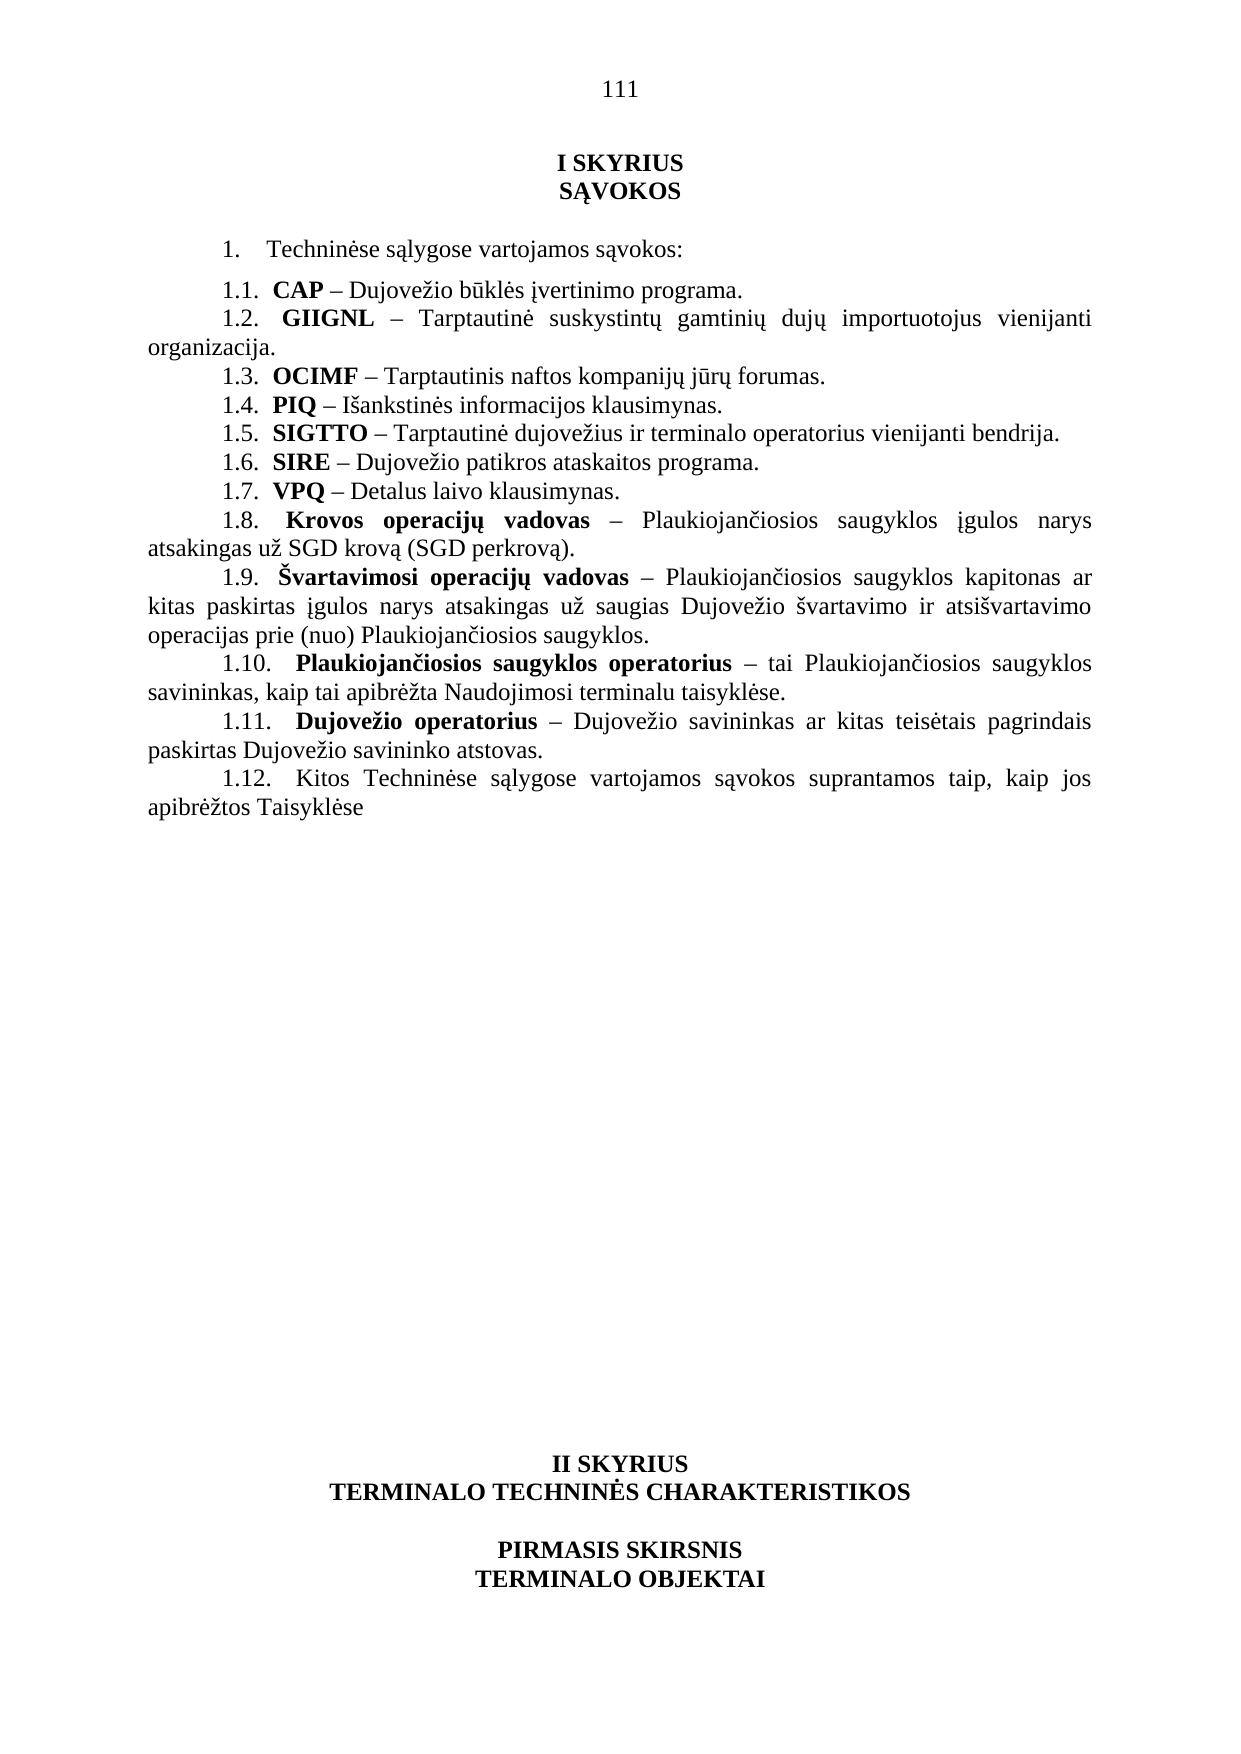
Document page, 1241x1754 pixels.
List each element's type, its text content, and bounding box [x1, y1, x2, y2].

text 1. Techninėse sąlygose vartojamos sąvokos: [148, 234, 1092, 263]
text 1.9. Švartavimosi operacijų vadovas – Plaukiojančiosios saugyklos kapitonas ar kitas paskirtas įgulos narys atsakingas už saugias Dujovežio švartavimo ir atsišvartavimo operacijas prie (nuo) Plaukiojančiosios saugyklos. [148, 562, 1092, 648]
text 1.3. OCIMF – Tarptautinis naftos kompanijų jūrų forumas. [148, 361, 1092, 390]
text PIRMASIS SKIRSNIS TERMINALO OBJEKTAI [148, 1535, 1092, 1592]
text TERMINALO TECHNINĖS CHARAKTERISTIKOS [148, 1477, 1092, 1506]
text 1.2. GIIGNL – Tarptautinė suskystintų gamtinių dujų importuotojus vienijanti organizacija. [148, 303, 1092, 361]
text I SKYRIUS [148, 148, 1092, 176]
text 1.12. Kitos Techninėse sąlygose vartojamos sąvokos suprantamos taip, kaip jos apibrėžtos Taisyklėse [148, 763, 1092, 821]
text 1.10. Plaukiojančiosios saugyklos operatorius – tai Plaukiojančiosios saugyklos savininkas, kaip tai apibrėžta Naudojimosi terminalu taisyklėse. [148, 648, 1092, 706]
text SĄVOKOS [148, 176, 1092, 205]
text 1.5. SIGTTO – Tarptautinė dujovežius ir terminalo operatorius vienijanti bendrija. [148, 418, 1092, 447]
text 1.4. PIQ – Išankstinės informacijos klausimynas. [148, 390, 1092, 418]
text 1.8. Krovos operacijų vadovas – Plaukiojančiosios saugyklos įgulos narys atsakingas už SGD krovą (SGD perkrovą). [148, 505, 1092, 562]
text 1.11. Dujovežio operatorius – Dujovežio savininkas ar kitas teisėtais pagrindais paskirtas Dujovežio savininko atstovas. [148, 706, 1092, 763]
text II SKYRIUS [148, 1449, 1092, 1477]
text 1.6. SIRE – Dujovežio patikros ataskaitos programa. [148, 447, 1092, 476]
text 1.7. VPQ – Detalus laivo klausimynas. [148, 476, 1092, 505]
text 1.1. CAP – Dujovežio būklės įvertinimo programa. [148, 275, 1092, 303]
